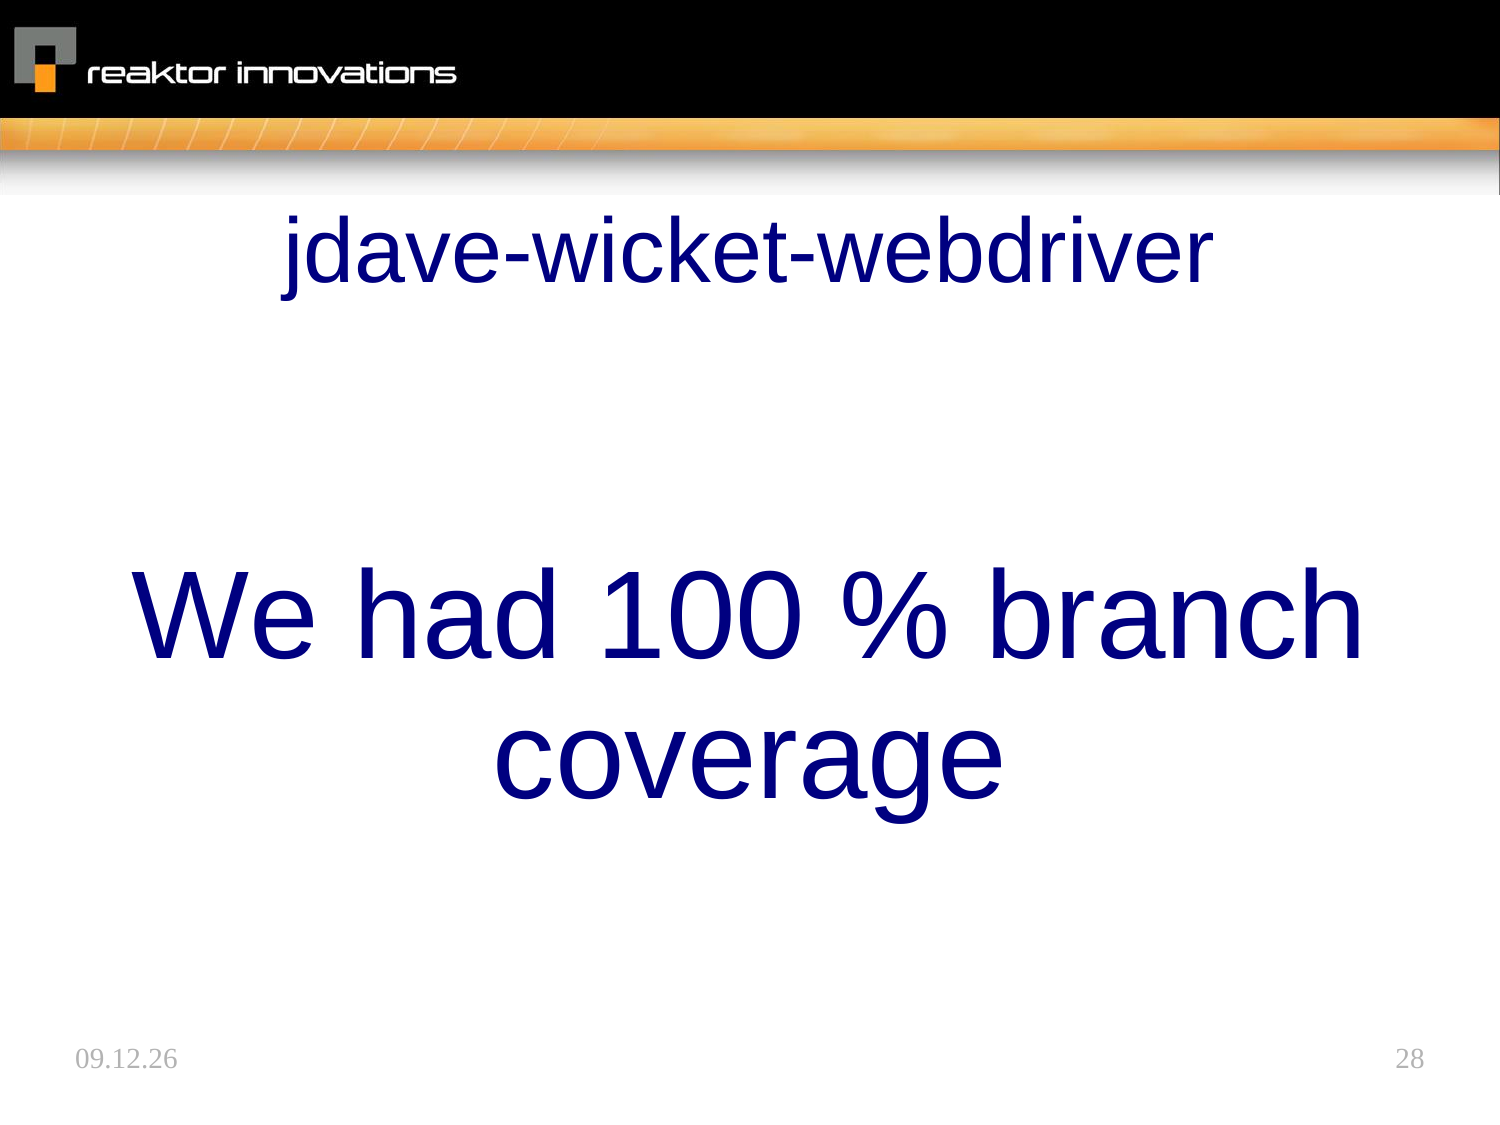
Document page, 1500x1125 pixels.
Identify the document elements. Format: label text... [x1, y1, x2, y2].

title jdave-wicket-webdriver [75, 164, 1425, 338]
picture [0, 0, 1500, 195]
subtitle We had 100 % branch coverage [75, 371, 1425, 999]
